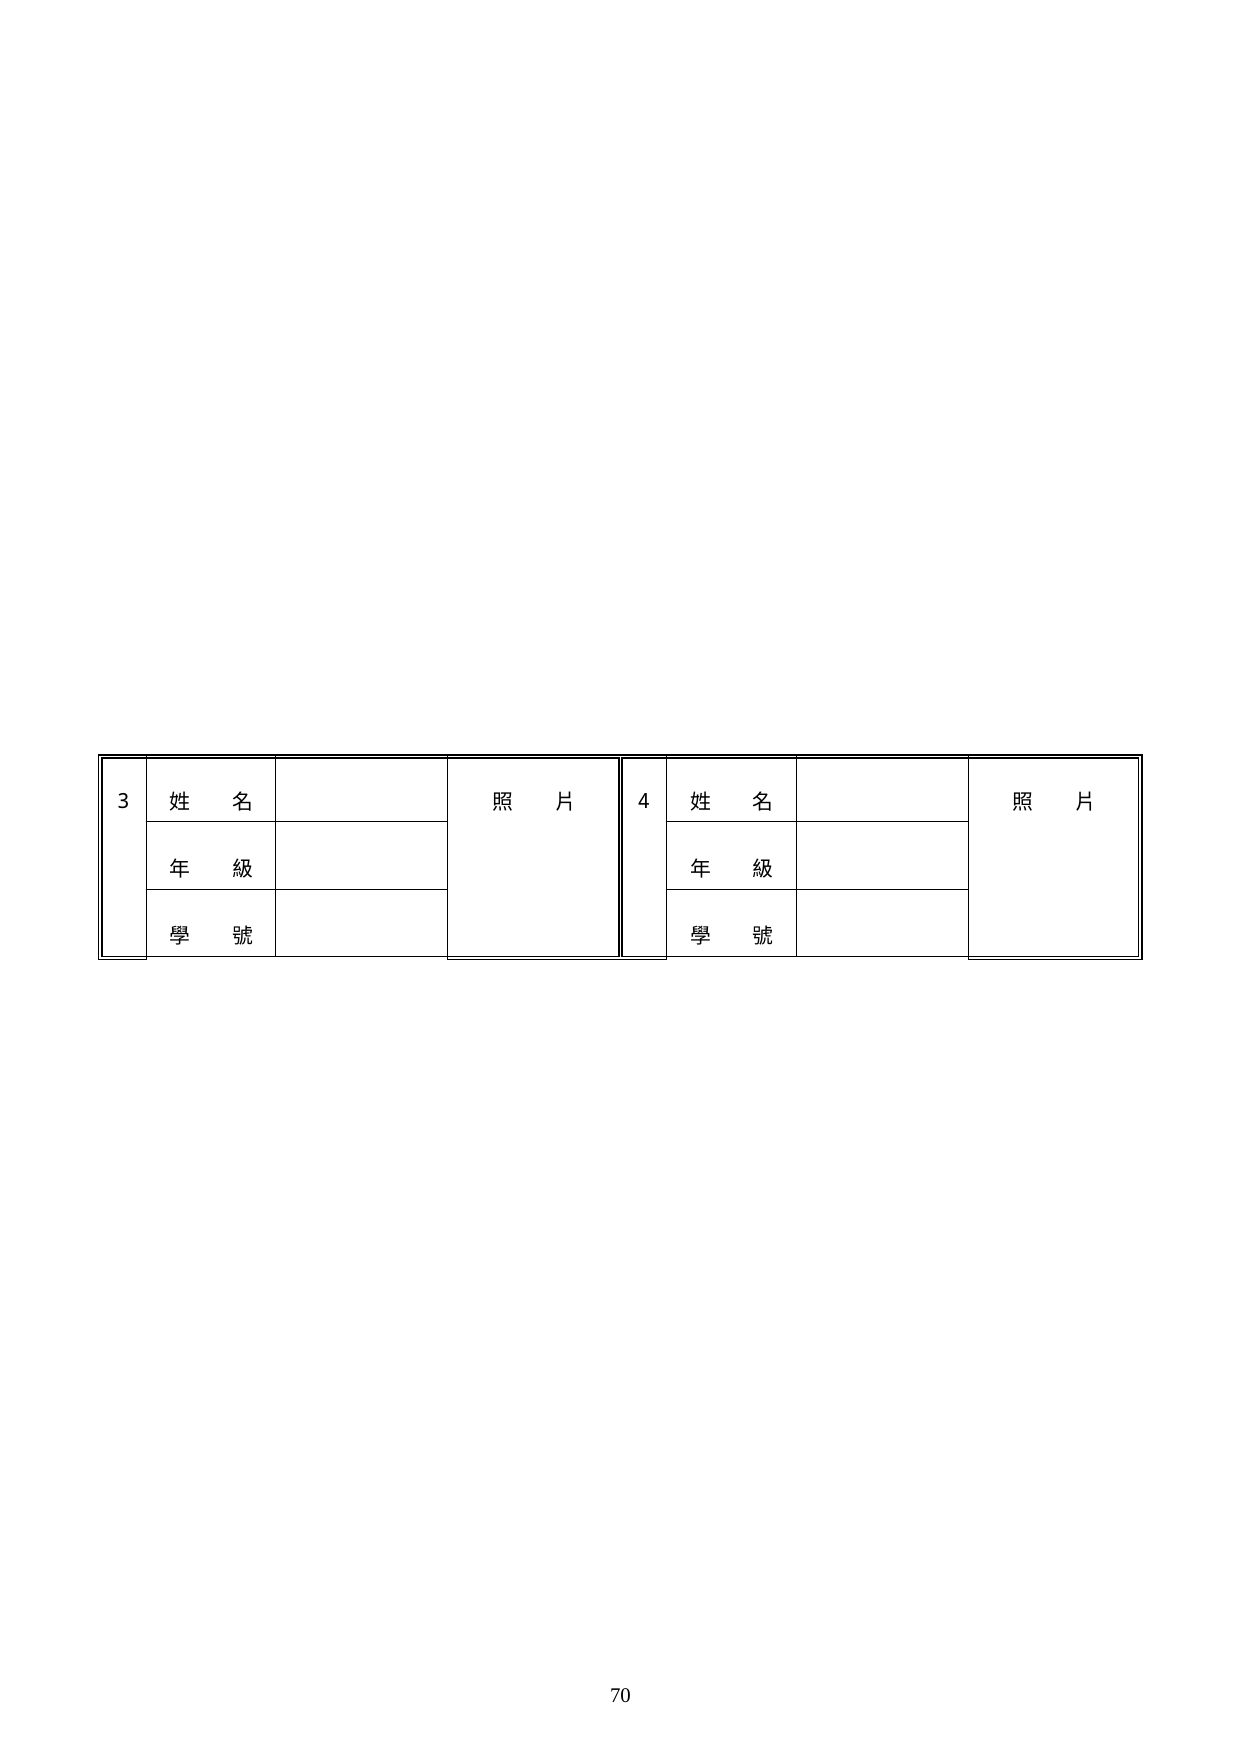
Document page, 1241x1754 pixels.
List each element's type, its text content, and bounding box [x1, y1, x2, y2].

table_cell 學 號 [667, 890, 796, 956]
table_cell 照 片 [448, 759, 618, 956]
table_cell [276, 822, 447, 888]
table_cell 年 級 [147, 822, 275, 888]
table_cell [276, 890, 447, 956]
table_cell [276, 759, 447, 821]
table_cell 照 片 [969, 759, 1138, 956]
table_cell 姓 名 [147, 759, 275, 821]
table_cell [797, 822, 968, 888]
table_cell 姓 名 [667, 759, 796, 821]
table_cell 年 級 [667, 822, 796, 888]
table_cell [797, 759, 968, 821]
table_cell 學 號 [147, 890, 275, 956]
table_cell 4 [623, 759, 666, 956]
table_cell 3 [103, 759, 146, 956]
table_cell [797, 890, 968, 956]
